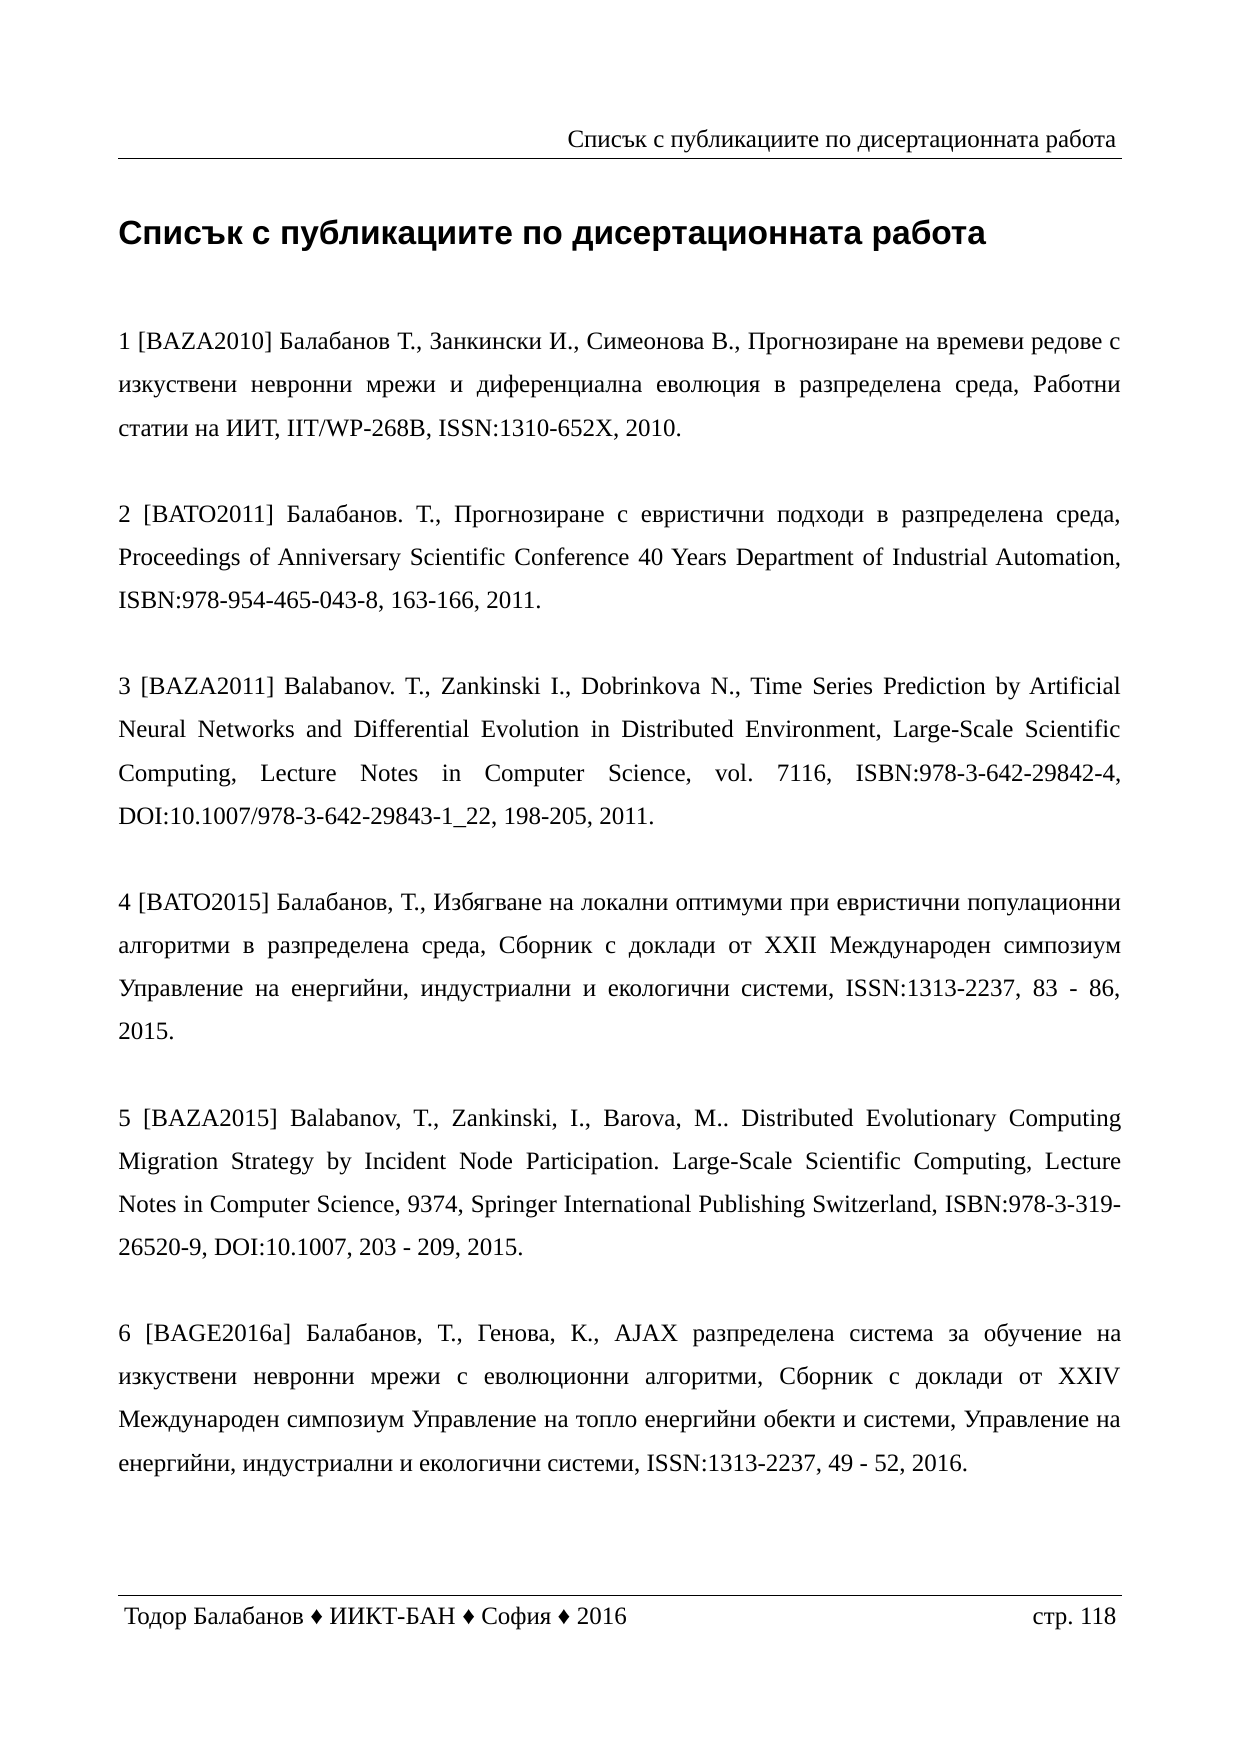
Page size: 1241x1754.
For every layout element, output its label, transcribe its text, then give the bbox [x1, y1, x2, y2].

text 6 [BAGE2016a] Балабанов, Т., Генова, К., AJAX разпределена система за обучение на изкуствени невронни мрежи с еволюционни алгоритми, Сборник с доклади от XXIV Международен симпозиум Управление на топло енергийни обекти и системи, Управление на енергийни, индустриални и екологични системи, ISSN:1313-2237, 49 - 52, 2016. [118, 1318, 1122, 1476]
text 2 [BATO2011] Балабанов. Т., Прогнозиране с евристични подходи в разпределена среда, Proceedings of Anniversary Scientific Conference 40 Years Department of Industrial Automation, ISBN:978-954-465-043-8, 163-166, 2011. [118, 499, 1122, 614]
text 1 [BAZA2010] Балабанов Т., Занкински И., Симеонова В., Прогнозиране на времеви редове с изкуствени невронни мрежи и диференциална еволюция в разпределена среда, Работни статии на ИИТ, IIT/WP-268B, ISSN:1310-652X, 2010. [118, 326, 1122, 441]
text 5 [BAZA2015] Balabanov, T., Zankinski, I., Barova, M.. Distributed Evolutionary Computing Migration Strategy by Incident Node Participation. Large-Scale Scientific Computing, Lecture Notes in Computer Science, 9374, Springer International Publishing Switzerland, ISBN:978-3-319-26520-9, DOI:10.1007, 203 - 209, 2015. [118, 1103, 1122, 1261]
text 4 [BATO2015] Балабанов, Т., Избягване на локални оптимуми при евристични популационни алгоритми в разпределена среда, Сборник с доклади от XXII Международен симпозиум Управление на енергийни, индустриални и екологични системи, ISSN:1313-2237, 83 - 86, 2015. [118, 887, 1122, 1045]
subtitle Списък с публикациите по дисертационната работа [118, 213, 1122, 252]
text 3 [BAZA2011] Balabanov. T., Zankinski I., Dobrinkova N., Time Series Prediction by Artificial Neural Networks and Differential Evolution in Distributed Environment, Large-Scale Scientific Computing, Lecture Notes in Computer Science, vol. 7116, ISBN:978-3-642-29842-4, DOI:10.1007/978-3-642-29843-1_22, 198-205, 2011. [118, 671, 1122, 829]
